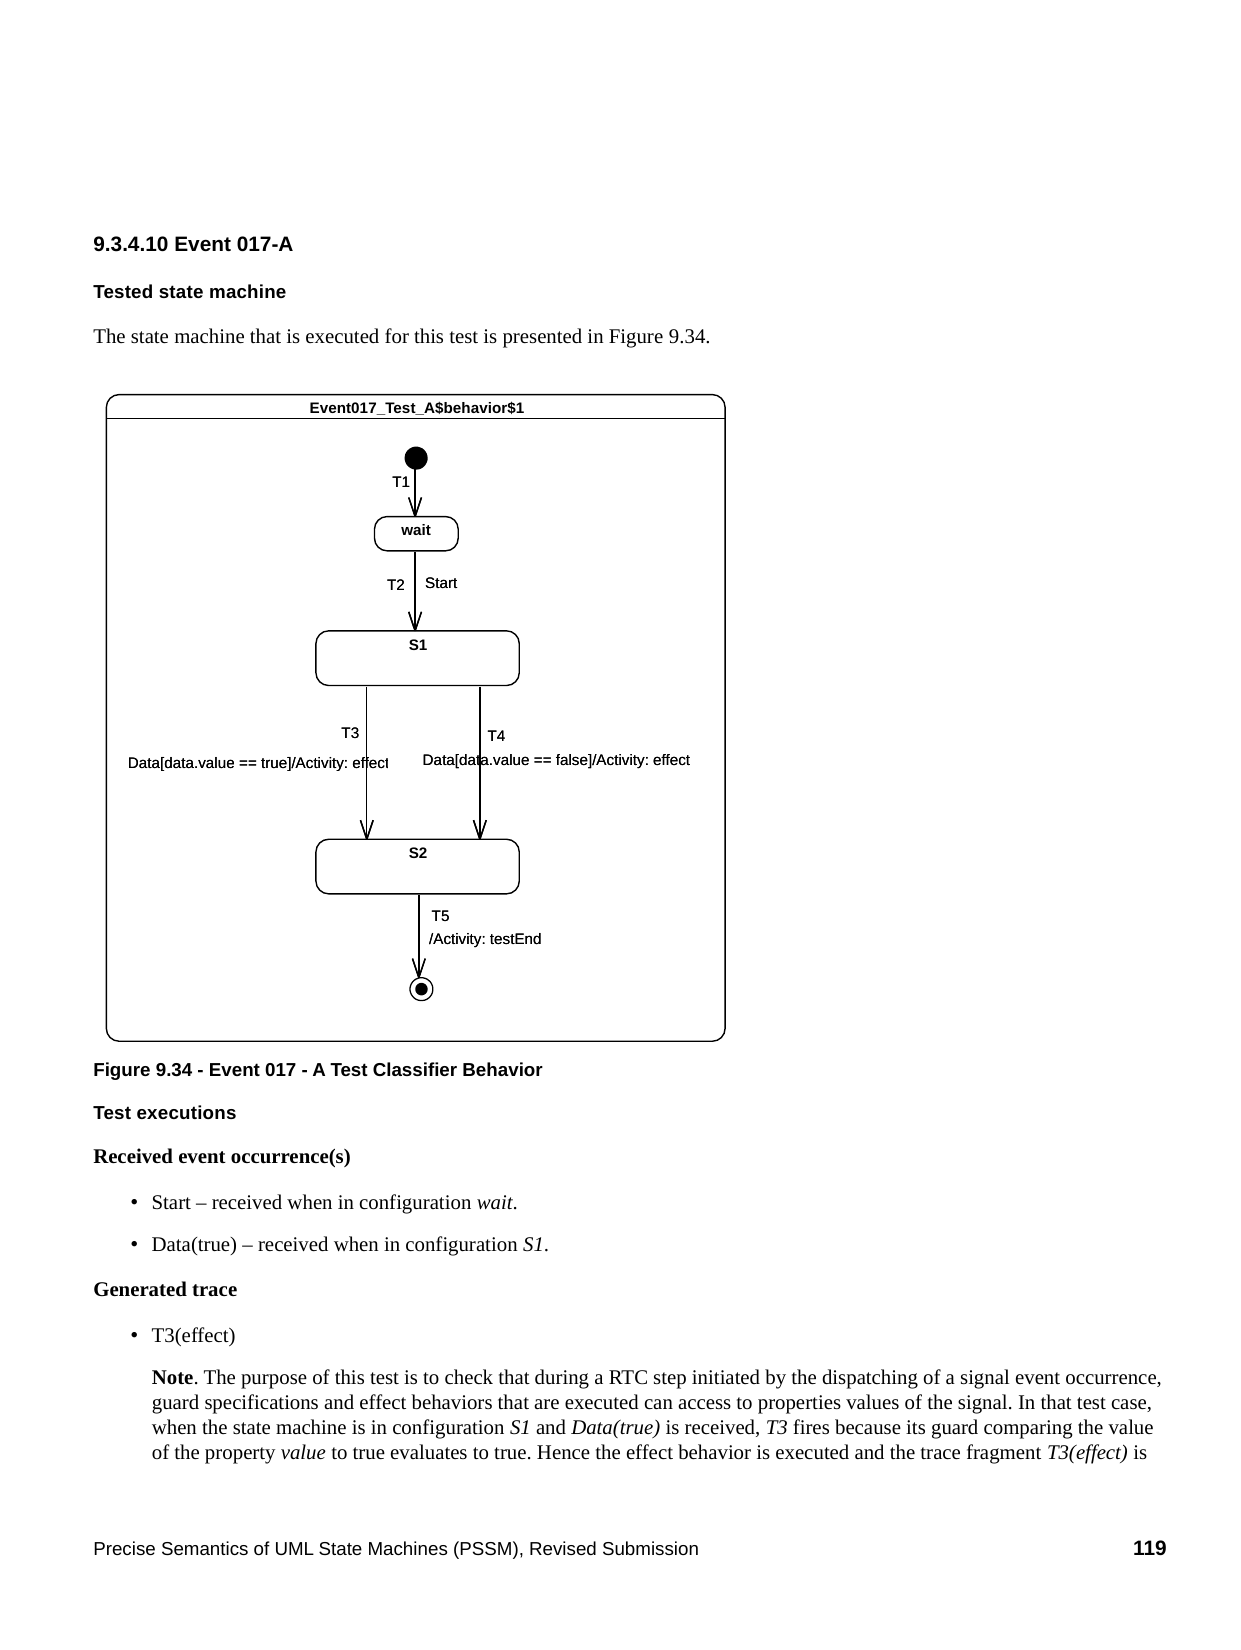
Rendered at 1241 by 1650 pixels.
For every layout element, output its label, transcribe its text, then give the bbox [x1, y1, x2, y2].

text Generated trace [93, 1277, 1164, 1301]
list T3(effect) [131, 1322, 1164, 1347]
list Start – received when in configuration wait. [131, 1189, 1164, 1214]
list Note. The purpose of this test is to check that during a RTC step initiated by the dispatching of a signal event occurrence, guard specifications and effect behaviors that are executed can access to properties values of the signal. In that test case, when the state machine is in configuration S1 and Data(true) is received, T3 fires because its guard comparing the value of the property value to true evaluates to true. Hence the effect behavior is executed and the trace fragment T3(effect) is [131, 1364, 1164, 1464]
subtitle Test executions [93, 369, 1164, 1123]
text Figure 9.34 - Event 017 - A Test Classifier Behavior [93, 381, 838, 1081]
text Received event occurrence(s) [93, 1144, 1164, 1168]
list Data(true) – received when in configuration S1. [131, 1231, 1164, 1256]
text The state machine that is executed for this test is presented in Figure 9.34. [93, 324, 1164, 348]
subtitle Tested state machine [93, 281, 1164, 303]
subtitle Event 017-A [93, 231, 1164, 256]
